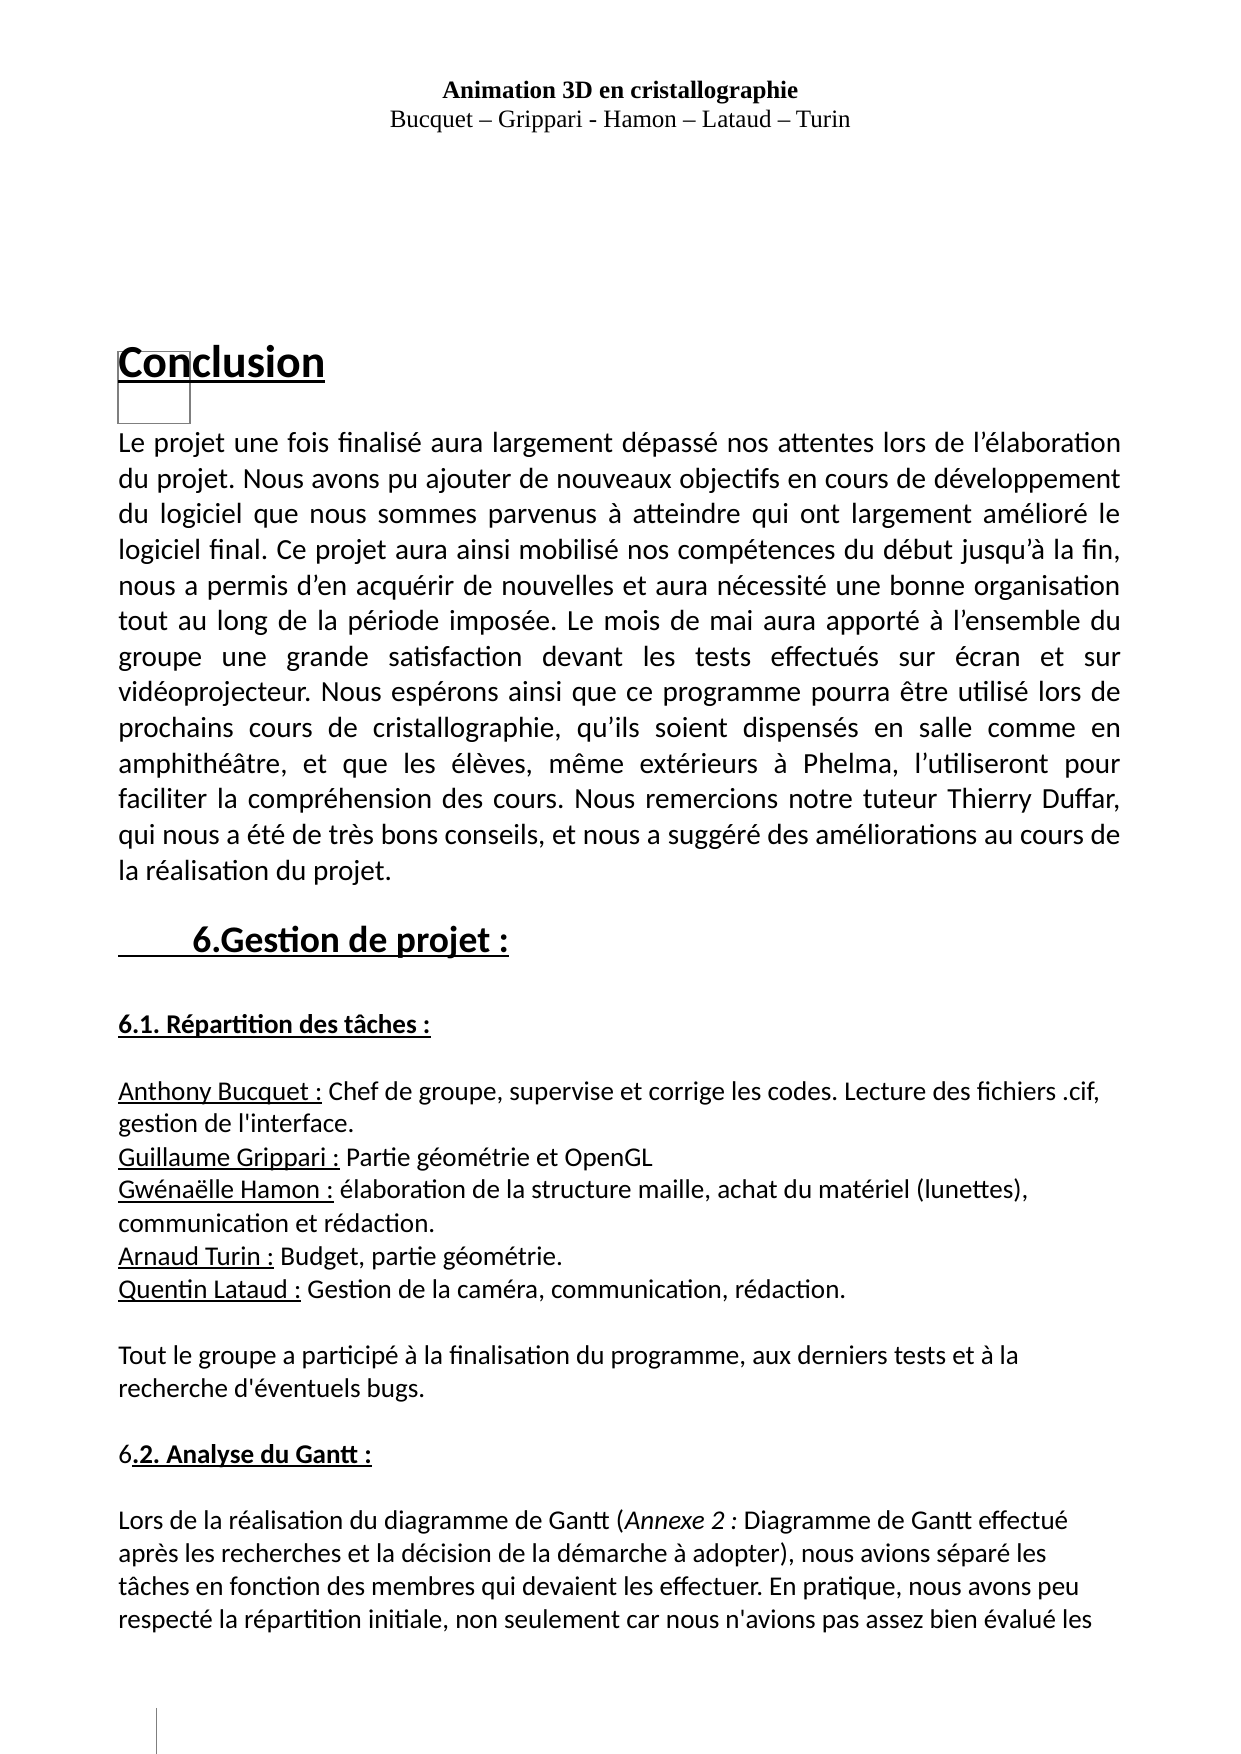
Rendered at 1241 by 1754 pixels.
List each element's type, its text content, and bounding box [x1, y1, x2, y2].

text Arnaud Turin : Budget, partie géométrie. Quentin Lataud : Gestion de la caméra, communication, rédaction. [118, 1239, 1122, 1305]
text Tout le groupe a participé à la finalisation du programme, aux derniers tests et à la recherche d'éventuels bugs. 6.2. Analyse du Gantt : Lors de la réalisation du diagramme de Gantt (Annexe 2 : Diagramme de Gantt effectué après les recherches et la décision de la démarche à adopter), nous avions séparé les tâches en fonction des membres qui devaient les effectuer. En pratique, nous avons peu respecté la répartition initiale, non seulement car nous n'avions pas assez bien évalué les [118, 1338, 1122, 1635]
text Conclusion [118, 332, 1122, 388]
text Le projet une fois finalisé aura largement dépassé nos attentes lors de l’élaboration du projet. Nous avons pu ajouter de nouveaux objectifs en cours de développement du logiciel que nous sommes parvenus à atteindre qui ont largement amélioré le logiciel final. Ce projet aura ainsi mobilisé nos compétences du début jusqu’à la fin, nous a permis d’en acquérir de nouvelles et aura nécessité une bonne organisation tout au long de la période imposée. Le mois de mai aura apporté à l’ensemble du groupe une grande satisfaction devant les tests effectués sur écran et sur vidéoprojecteur. Nous espérons ainsi que ce programme pourra être utilisé lors de prochains cours de cristallographie, qu’ils soient dispensés en salle comme en amphithéâtre, et que les élèves, même extérieurs à Phelma, l’utiliseront pour faciliter la compréhension des cours. Nous remercions notre tuteur Thierry Duffar, qui nous a été de très bons conseils, et nous a suggéré des améliorations au cours de la réalisation du projet. [118, 424, 1122, 887]
text Anthony Bucquet : Chef de groupe, supervise et corrige les codes. Lecture des fichiers .cif, gestion de l'interface. Guillaume Grippari : Partie géométrie et OpenGL Gwénaëlle Hamon : élaboration de la structure maille, achat du matériel (lunettes), communication et rédaction. [118, 1041, 1122, 1239]
text 6.Gestion de projet : [118, 916, 1122, 962]
text 6.1. Répartition des tâches : [118, 1008, 1122, 1041]
